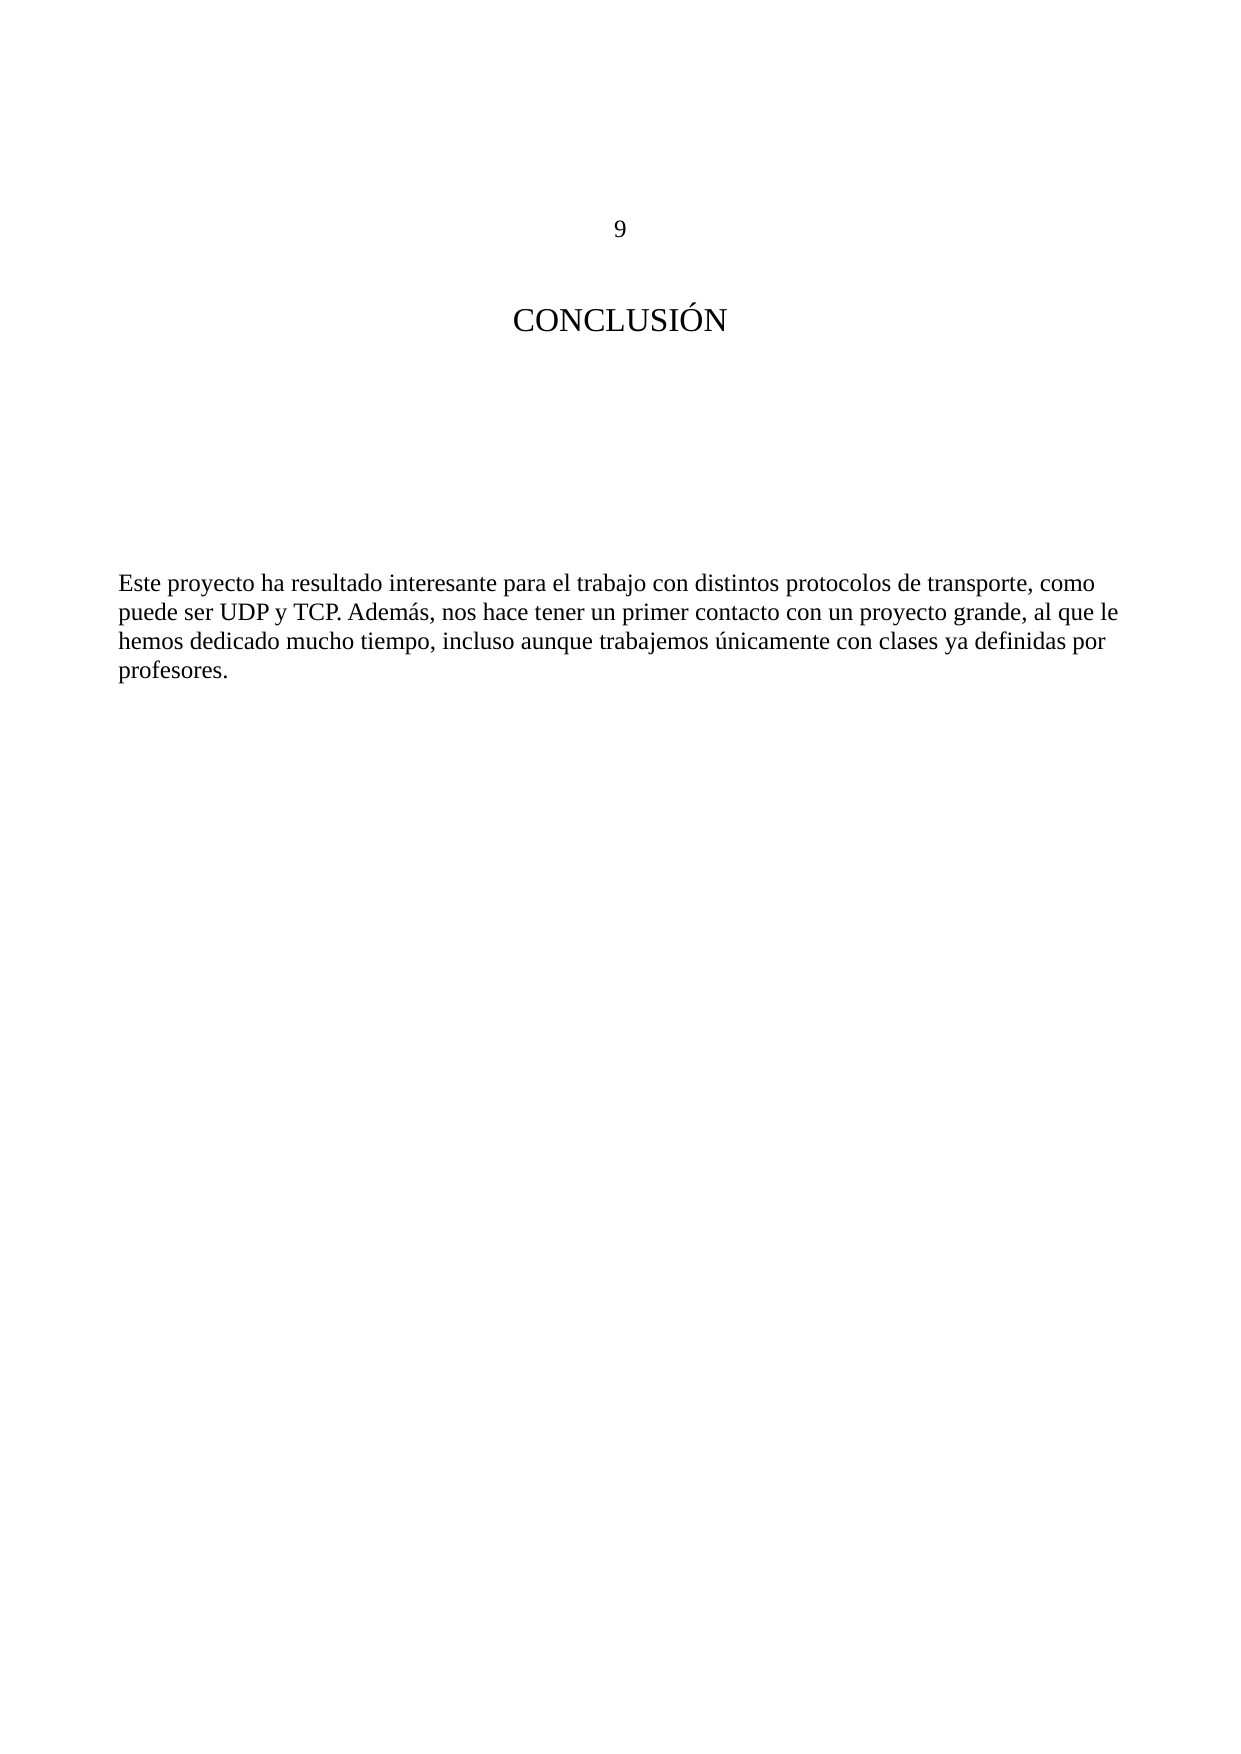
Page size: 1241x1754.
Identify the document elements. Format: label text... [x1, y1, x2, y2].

text CONCLUSIÓN [118, 300, 1122, 338]
text 9 [118, 214, 1122, 243]
text Este proyecto ha resultado interesante para el trabajo con distintos protocolos de transporte, como puede ser UDP y TCP. Además, nos hace tener un primer contacto con un proyecto grande, al que le hemos dedicado mucho tiempo, incluso aunque trabajemos únicamente con clases ya definidas por profesores. [118, 568, 1122, 683]
